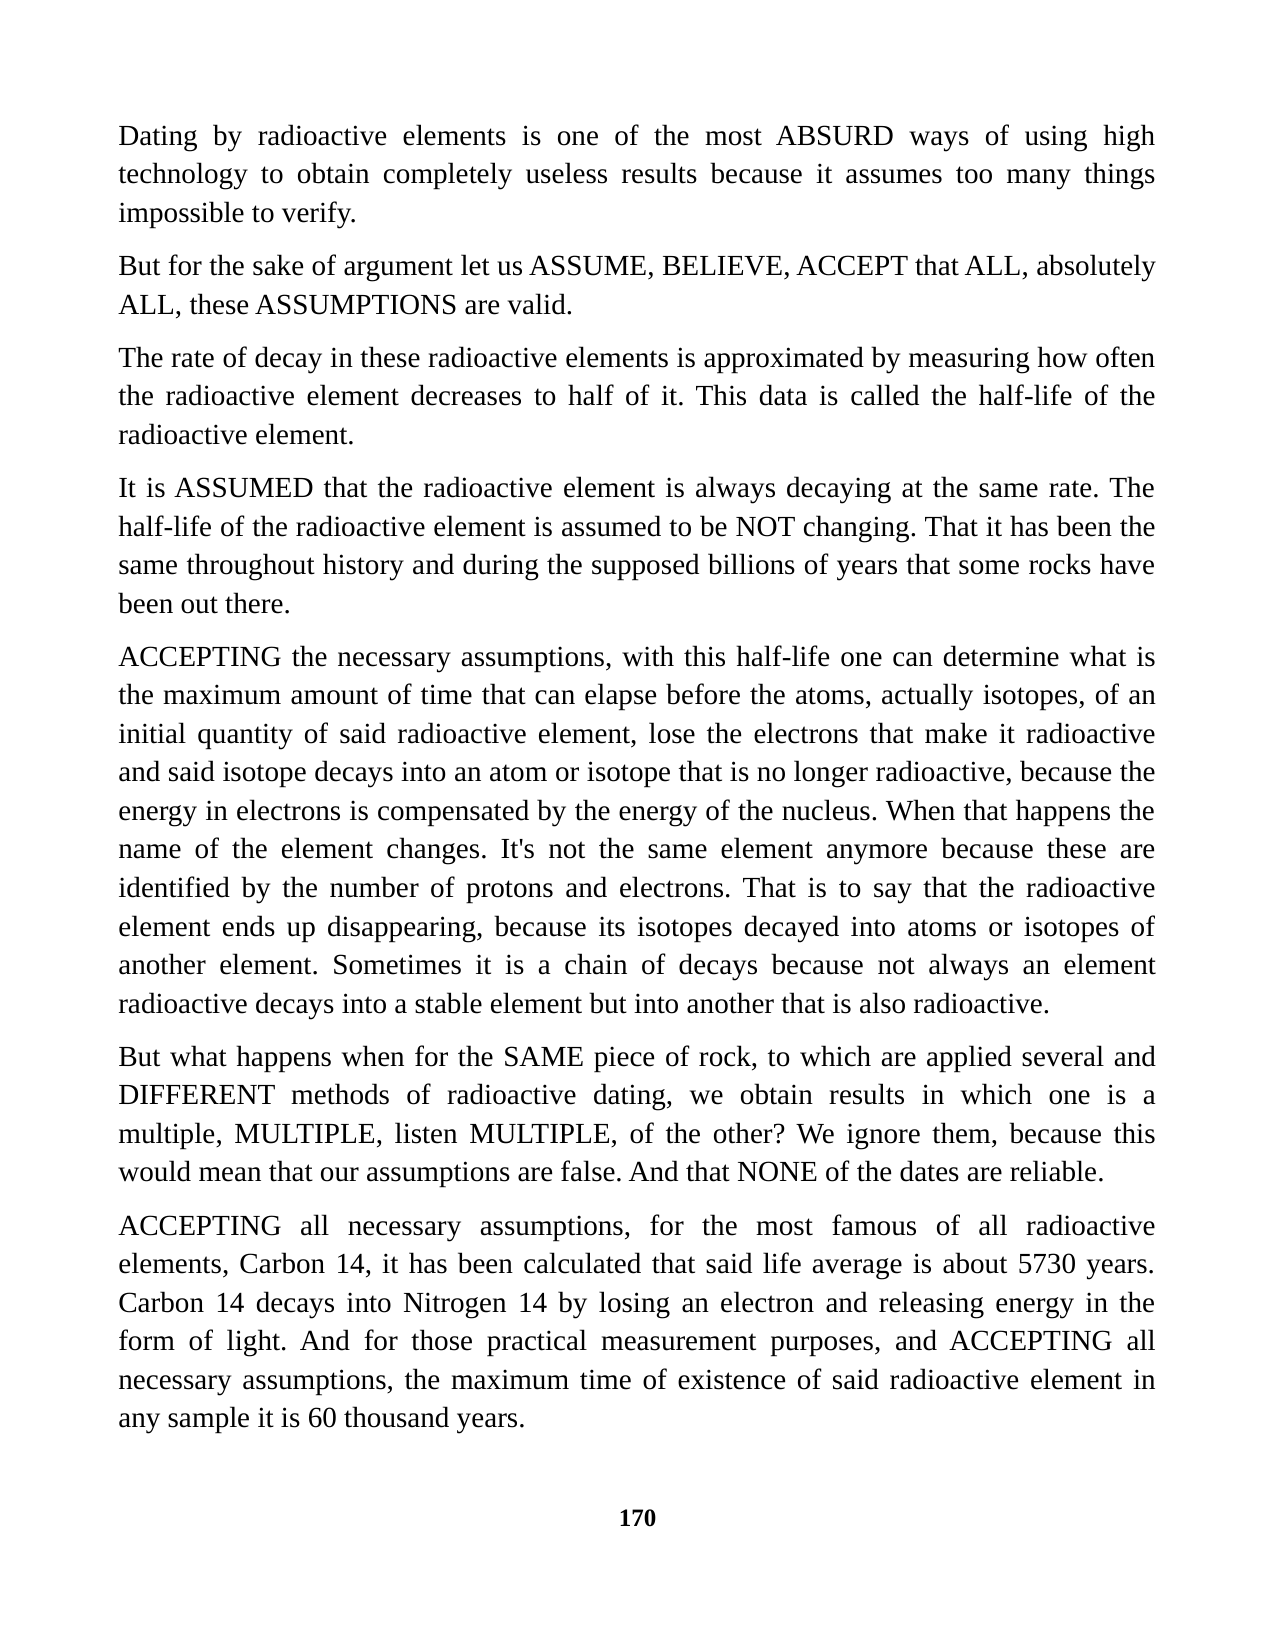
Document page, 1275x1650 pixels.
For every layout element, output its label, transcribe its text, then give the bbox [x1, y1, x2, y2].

text But for the sake of argument let us ASSUME, BELIEVE, ACCEPT that ALL, absolutely ALL, these ASSUMPTIONS are valid. [118, 248, 1157, 320]
text ACCEPTING the necessary assumptions, with this half-life one can determine what is the maximum amount of time that can elapse before the atoms, actually isotopes, of an initial quantity of said radioactive element, lose the electrons that make it radioactive and said isotope decays into an atom or isotope that is no longer radioactive, because the energy in electrons is compensated by the energy of the nucleus. When that happens the name of the element changes. It's not the same element anymore because these are identified by the number of protons and electrons. That is to say that the radioactive element ends up disappearing, because its isotopes decayed into atoms or isotopes of another element. Sometimes it is a chain of decays because not always an element radioactive decays into a stable element but into another that is also radioactive. [118, 639, 1157, 1019]
text The rate of decay in these radioactive elements is approximated by measuring how often the radioactive element decreases to half of it. This data is called the half-life of the radioactive element. [118, 340, 1157, 451]
text It is ASSUMED that the radioactive element is always decaying at the same rate. The half-life of the radioactive element is assumed to be NOT changing. That it has been the same throughout history and during the supposed billions of years that some rocks have been out there. [118, 470, 1157, 619]
text Dating by radioactive elements is one of the most ABSURD ways of using high technology to obtain completely useless results because it assumes too many things impossible to verify. [118, 118, 1157, 229]
text But what happens when for the SAME piece of rock, to which are applied several and DIFFERENT methods of radioactive dating, we obtain results in which one is a multiple, MULTIPLE, listen MULTIPLE, of the other? We ignore them, because this would mean that our assumptions are false. And that NONE of the dates are reliable. [118, 1039, 1157, 1188]
text ACCEPTING all necessary assumptions, for the most famous of all radioactive elements, Carbon 14, it has been calculated that said life average is about 5730 years. Carbon 14 decays into Nitrogen 14 by losing an electron and releasing energy in the form of light. And for those practical measurement purposes, and ACCEPTING all necessary assumptions, the maximum time of existence of said radioactive element in any sample it is 60 thousand years. [118, 1208, 1157, 1434]
